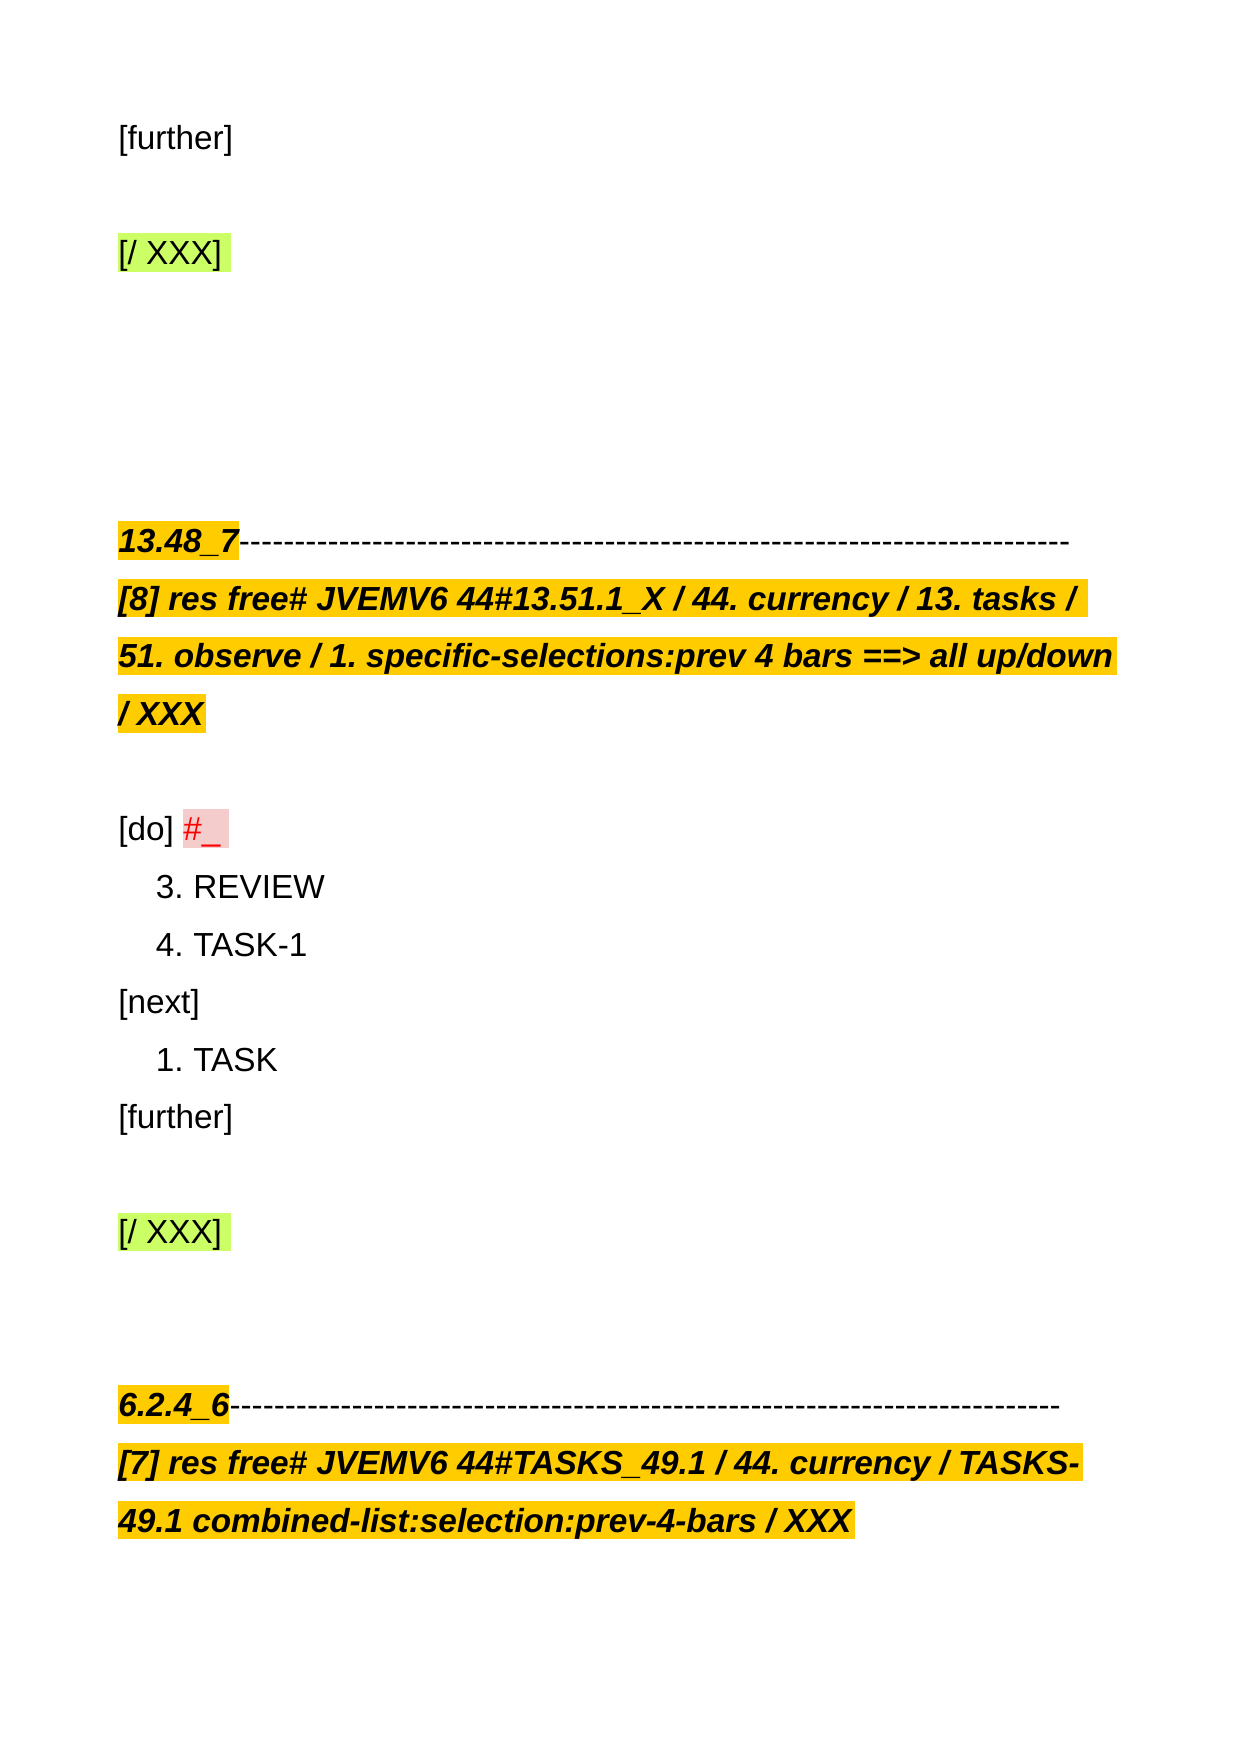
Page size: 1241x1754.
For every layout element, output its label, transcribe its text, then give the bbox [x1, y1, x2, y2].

text [further] [118, 1097, 1122, 1136]
text 6.2.4_6--------------------------------------------------------------------------- [118, 1385, 1122, 1424]
list REVIEW [156, 867, 1122, 905]
text [7] res free# JVEMV6 44#TASKS_49.1 / 44. currency / TASKS-49.1 combined-list:selection:prev-4-bars / XXX [118, 1443, 1122, 1539]
text [/ XXX] [118, 1155, 1122, 1251]
text [further] [118, 118, 1122, 157]
text [8] res free# JVEMV6 44#13.51.1_X / 44. currency / 13. tasks / 51. observe / 1. specific-selections:prev 4 bars ==> all up/down / XXX [118, 579, 1122, 733]
text [do] #_ [118, 809, 1122, 848]
text [/ XXX] [118, 176, 1122, 272]
list TASK [156, 1040, 1122, 1078]
text [next] [118, 982, 1122, 1021]
text 13.48_7--------------------------------------------------------------------------- [118, 521, 1122, 560]
list TASK-1 [156, 924, 1122, 963]
